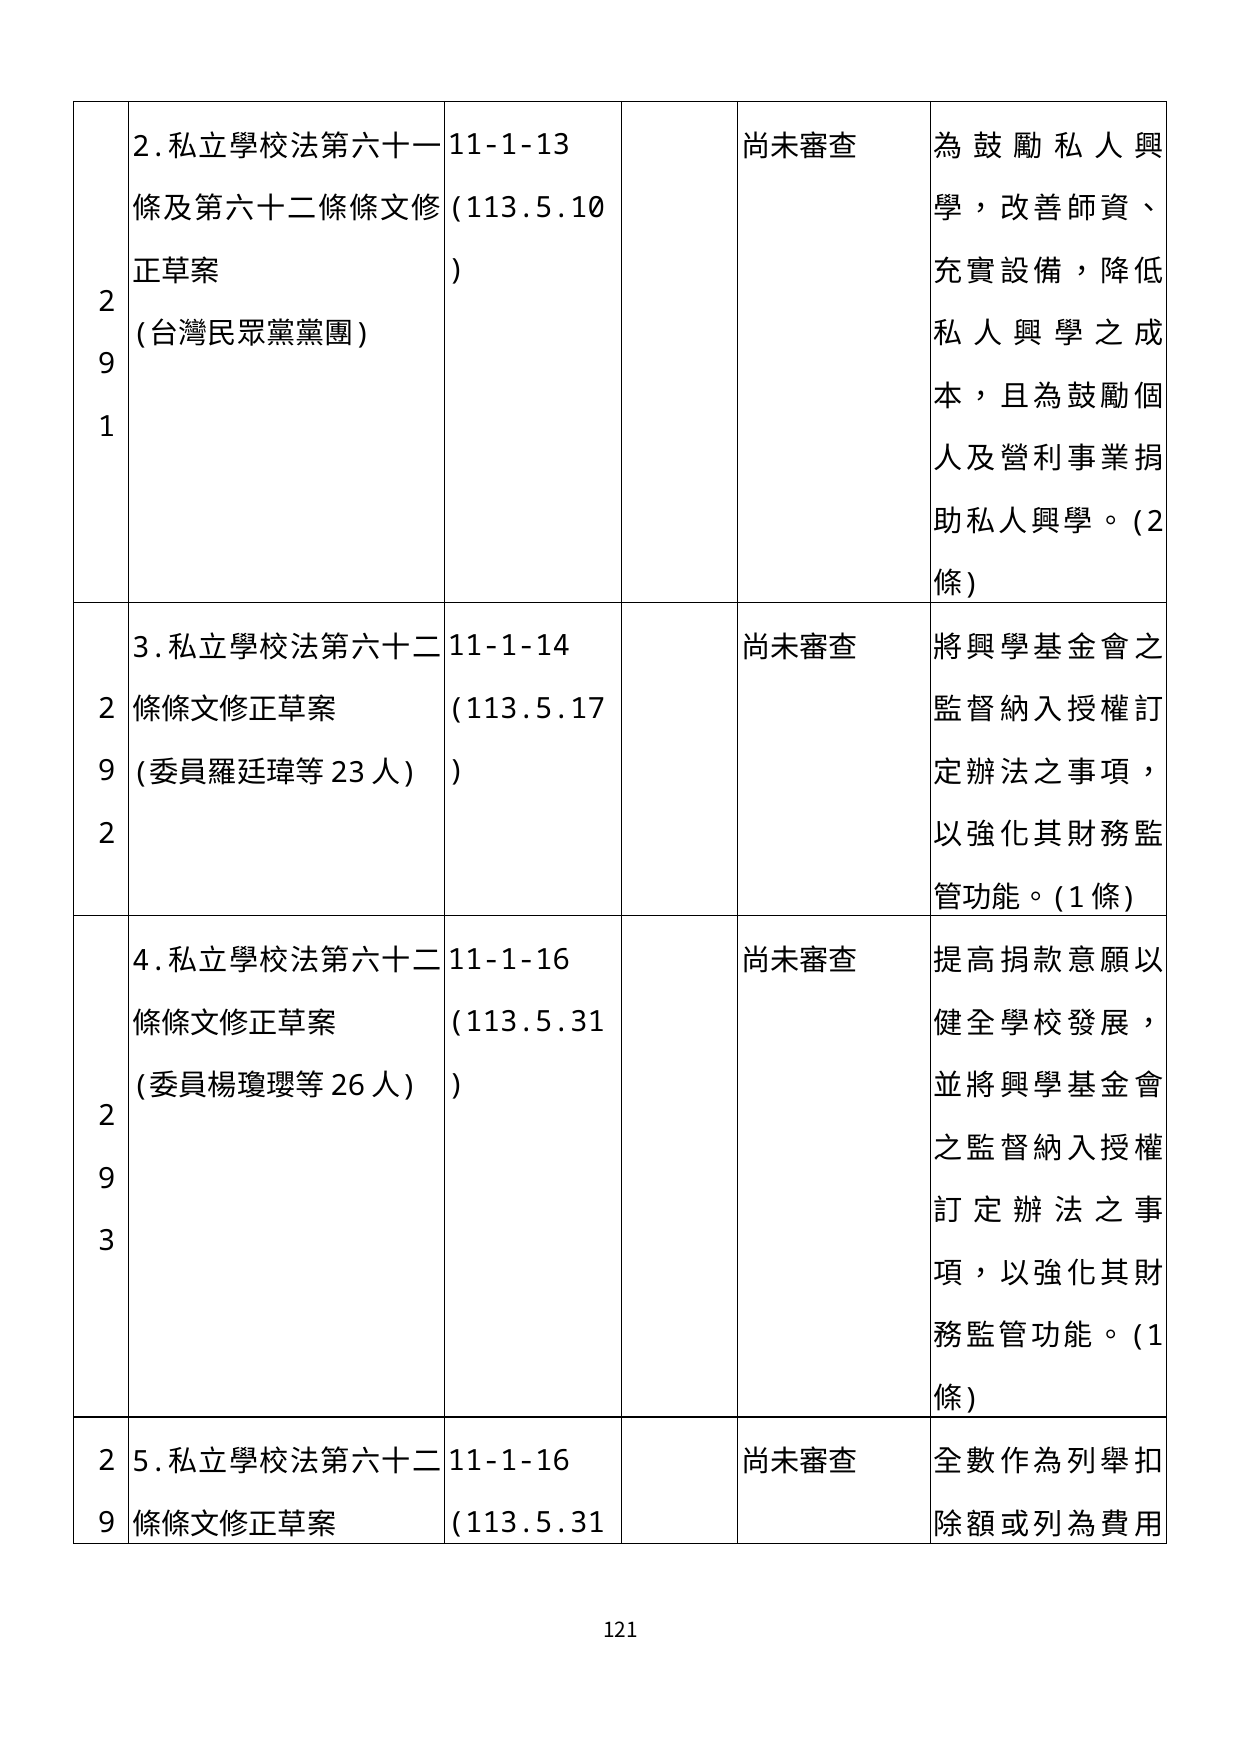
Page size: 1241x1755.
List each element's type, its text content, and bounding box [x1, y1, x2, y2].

table_cell 11-1-16 (113.5.31) [445, 916, 621, 1416]
table_cell 為鼓勵私人興學，改善師資、充實設備，降低私人興學之成本，且為鼓勵個人及營利事業捐助私人興學。(2條) [931, 102, 1166, 602]
table_cell 尚未審查 [738, 102, 930, 602]
table_cell 11-1-16 (113.5.31 [445, 1418, 621, 1542]
table_cell [74, 1418, 128, 1542]
table_cell 尚未審查 [738, 1418, 930, 1542]
table_cell [622, 916, 737, 1416]
table_cell 尚未審查 [738, 916, 930, 1416]
table_cell [74, 916, 128, 1416]
table_cell 4.私立學校法第六十二條條文修正草案 (委員楊瓊瓔等26人) [129, 916, 444, 1416]
table_cell 全數作為列舉扣除額或列為費用 [931, 1418, 1166, 1542]
table_cell 將興學基金會之監督納入授權訂定辦法之事項，以強化其財務監管功能。(1條) [931, 603, 1166, 915]
table_cell 提高捐款意願以健全學校發展，並將興學基金會之監督納入授權訂定辦法之事項，以強化其財務監管功能。(1條) [931, 916, 1166, 1416]
table_cell 5.私立學校法第六十二條條文修正草案 [129, 1418, 444, 1542]
table_cell 3.私立學校法第六十二條條文修正草案 (委員羅廷瑋等23人) [129, 603, 444, 915]
table_cell 2.私立學校法第六十一條及第六十二條條文修正草案 (台灣民眾黨黨團) [129, 102, 444, 602]
table_cell [622, 102, 737, 602]
table_cell 尚未審查 [738, 603, 930, 915]
table_cell [74, 603, 128, 915]
table_cell 11-1-14 (113.5.17) [445, 603, 621, 915]
table_cell [622, 603, 737, 915]
table_cell [74, 102, 128, 602]
table_cell 11-1-13 (113.5.10) [445, 102, 621, 602]
table_cell [622, 1418, 737, 1542]
